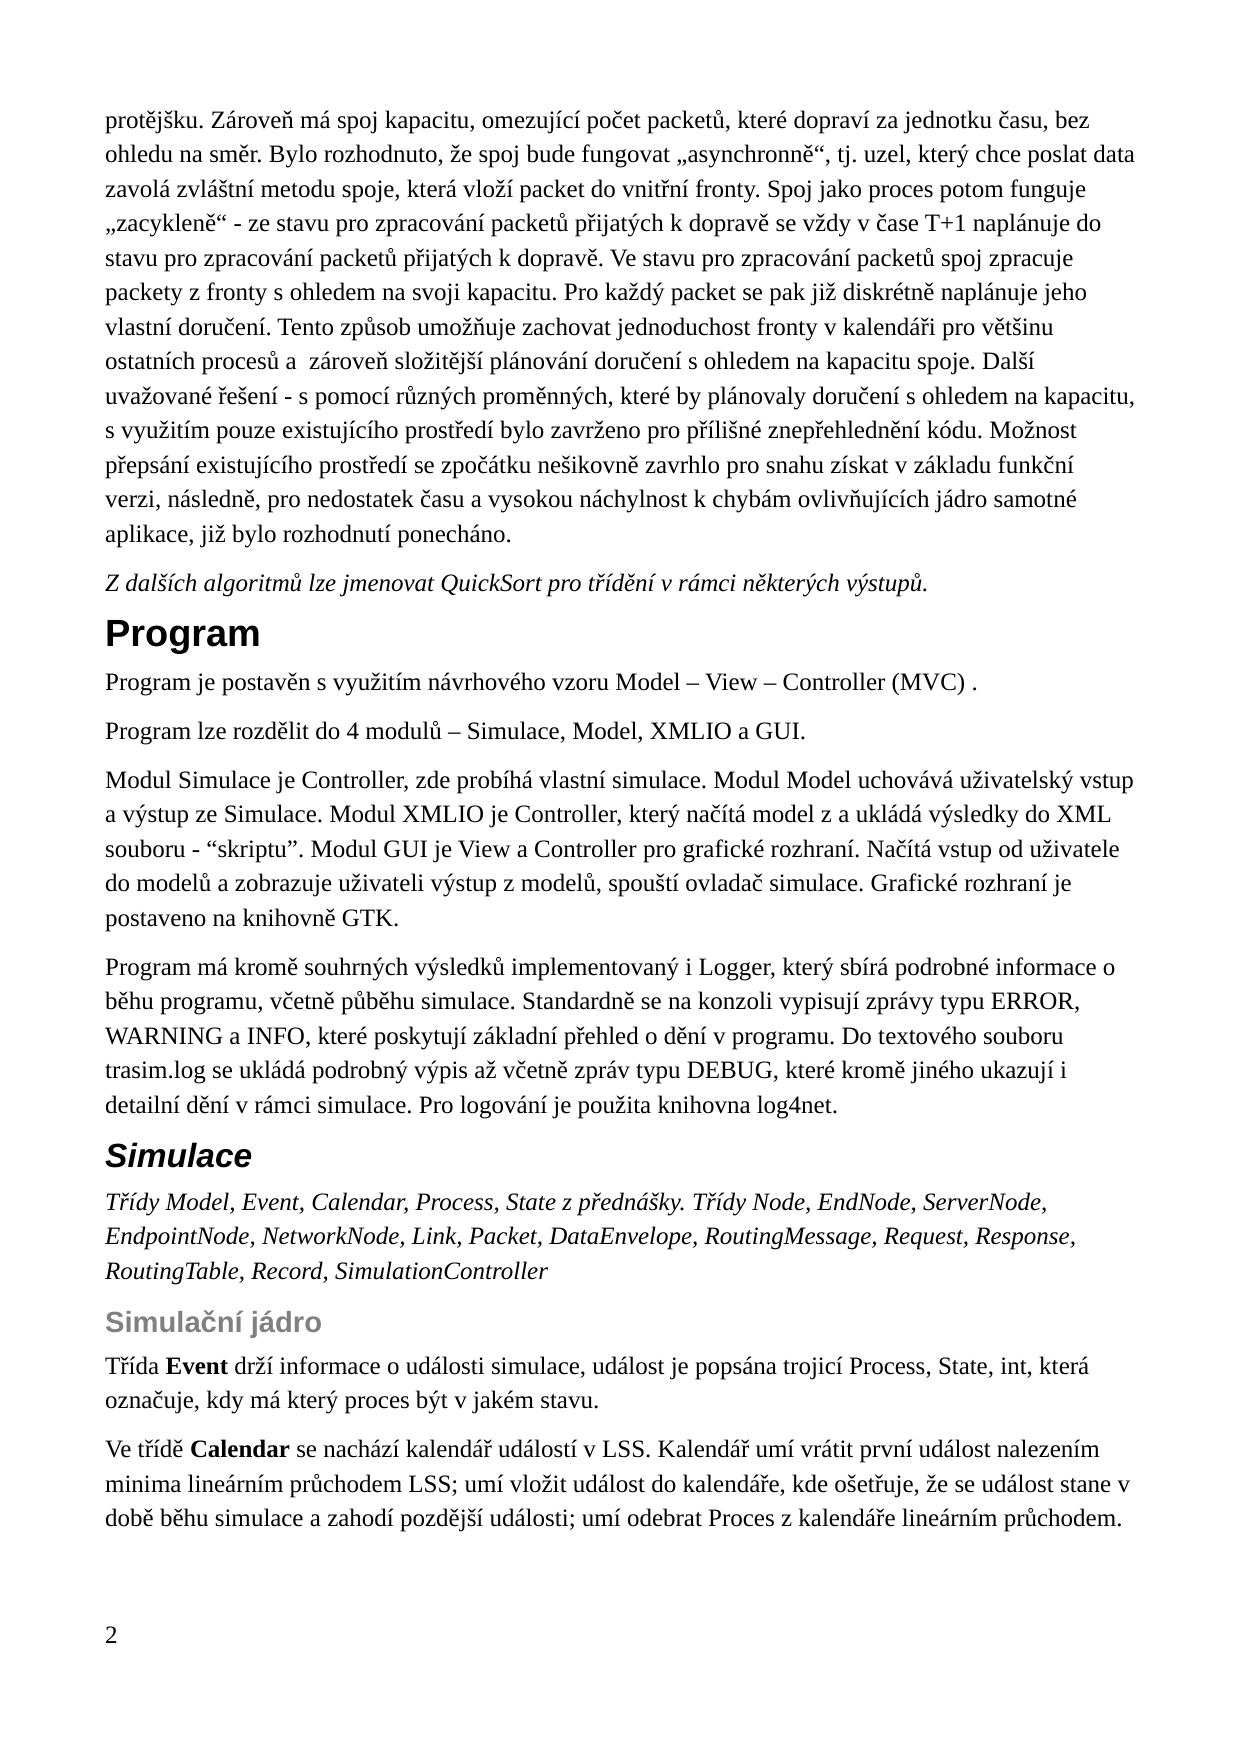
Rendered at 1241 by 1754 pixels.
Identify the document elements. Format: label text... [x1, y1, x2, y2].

text Třída Event drží informace o události simulace, událost je popsána trojicí Process, State, int, která označuje, kdy má který proces být v jakém stavu. [105, 1351, 1136, 1414]
text Program je postavěn s využitím návrhového vzoru Model – View – Controller (MVC) . [105, 667, 1136, 696]
subtitle Simulační jádro [105, 1305, 1136, 1338]
text Modul Simulace je Controller, zde probíhá vlastní simulace. Modul Model uchovává uživatelský vstup a výstup ze Simulace. Modul XMLIO je Controller, který načítá model z a ukládá výsledky do XML souboru - “skriptu”. Modul GUI je View a Controller pro grafické rozhraní. Načítá vstup od uživatele do modelů a zobrazuje uživateli výstup z modelů, spouští ovladač simulace. Grafické rozhraní je postaveno na knihovně GTK. [105, 765, 1136, 932]
text Program lze rozdělit do 4 modulů – Simulace, Model, XMLIO a GUI. [105, 716, 1136, 745]
text protějšku. Zároveň má spoj kapacitu, omezující počet packetů, které dopraví za jednotku času, bez ohledu na směr. Bylo rozhodnuto, že spoj bude fungovat „asynchronně“, tj. uzel, který chce poslat data zavolá zvláštní metodu spoje, která vloží packet do vnitřní fronty. Spoj jako proces potom funguje „zacykleně“ - ze stavu pro zpracování packetů přijatých k dopravě se vždy v čase T+1 naplánuje do stavu pro zpracování packetů přijatých k dopravě. Ve stavu pro zpracování packetů spoj zpracuje packety z fronty s ohledem na svoji kapacitu. Pro každý packet se pak již diskrétně naplánuje jeho vlastní doručení. Tento způsob umožňuje zachovat jednoduchost fronty v kalendáři pro většinu ostatních procesů a zároveň složitější plánování doručení s ohledem na kapacitu spoje. Další uvažované řešení - s pomocí různých proměnných, které by plánovaly doručení s ohledem na kapacitu, s využitím pouze existujícího prostředí bylo zavrženo pro přílišné znepřehlednění kódu. Možnost přepsání existujícího prostředí se zpočátku nešikovně zavrhlo pro snahu získat v základu funkční verzi, následně, pro nedostatek času a vysokou náchylnost k chybám ovlivňujících jádro samotné aplikace, již bylo rozhodnutí ponecháno. [105, 105, 1136, 547]
text Z dalších algoritmů lze jmenovat QuickSort pro třídění v rámci některých výstupů. [105, 568, 1136, 597]
text Ve třídě Calendar se nachází kalendář událostí v LSS. Kalendář umí vrátit první událost nalezením minima lineárním průchodem LSS; umí vložit událost do kalendáře, kde ošetřuje, že se událost stane v době běhu simulace a zahodí pozdější události; umí odebrat Proces z kalendáře lineárním průchodem. [105, 1434, 1136, 1532]
subtitle Simulace [105, 1136, 1136, 1175]
subtitle Program [105, 611, 1136, 655]
text Třídy Model, Event, Calendar, Process, State z přednášky. Třídy Node, EndNode, ServerNode, EndpointNode, NetworkNode, Link, Packet, DataEnvelope, RoutingMessage, Request, Response, RoutingTable, Record, SimulationController [105, 1187, 1136, 1285]
text Program má kromě souhrných výsledků implementovaný i Logger, který sbírá podrobné informace o běhu programu, včetně půběhu simulace. Standardně se na konzoli vypisují zprávy typu ERROR, WARNING a INFO, které poskytují základní přehled o dění v programu. Do textového souboru trasim.log se ukládá podrobný výpis až včetně zpráv typu DEBUG, které kromě jiného ukazují i detailní dění v rámci simulace. Pro logování je použita knihovna log4net. [105, 952, 1136, 1119]
